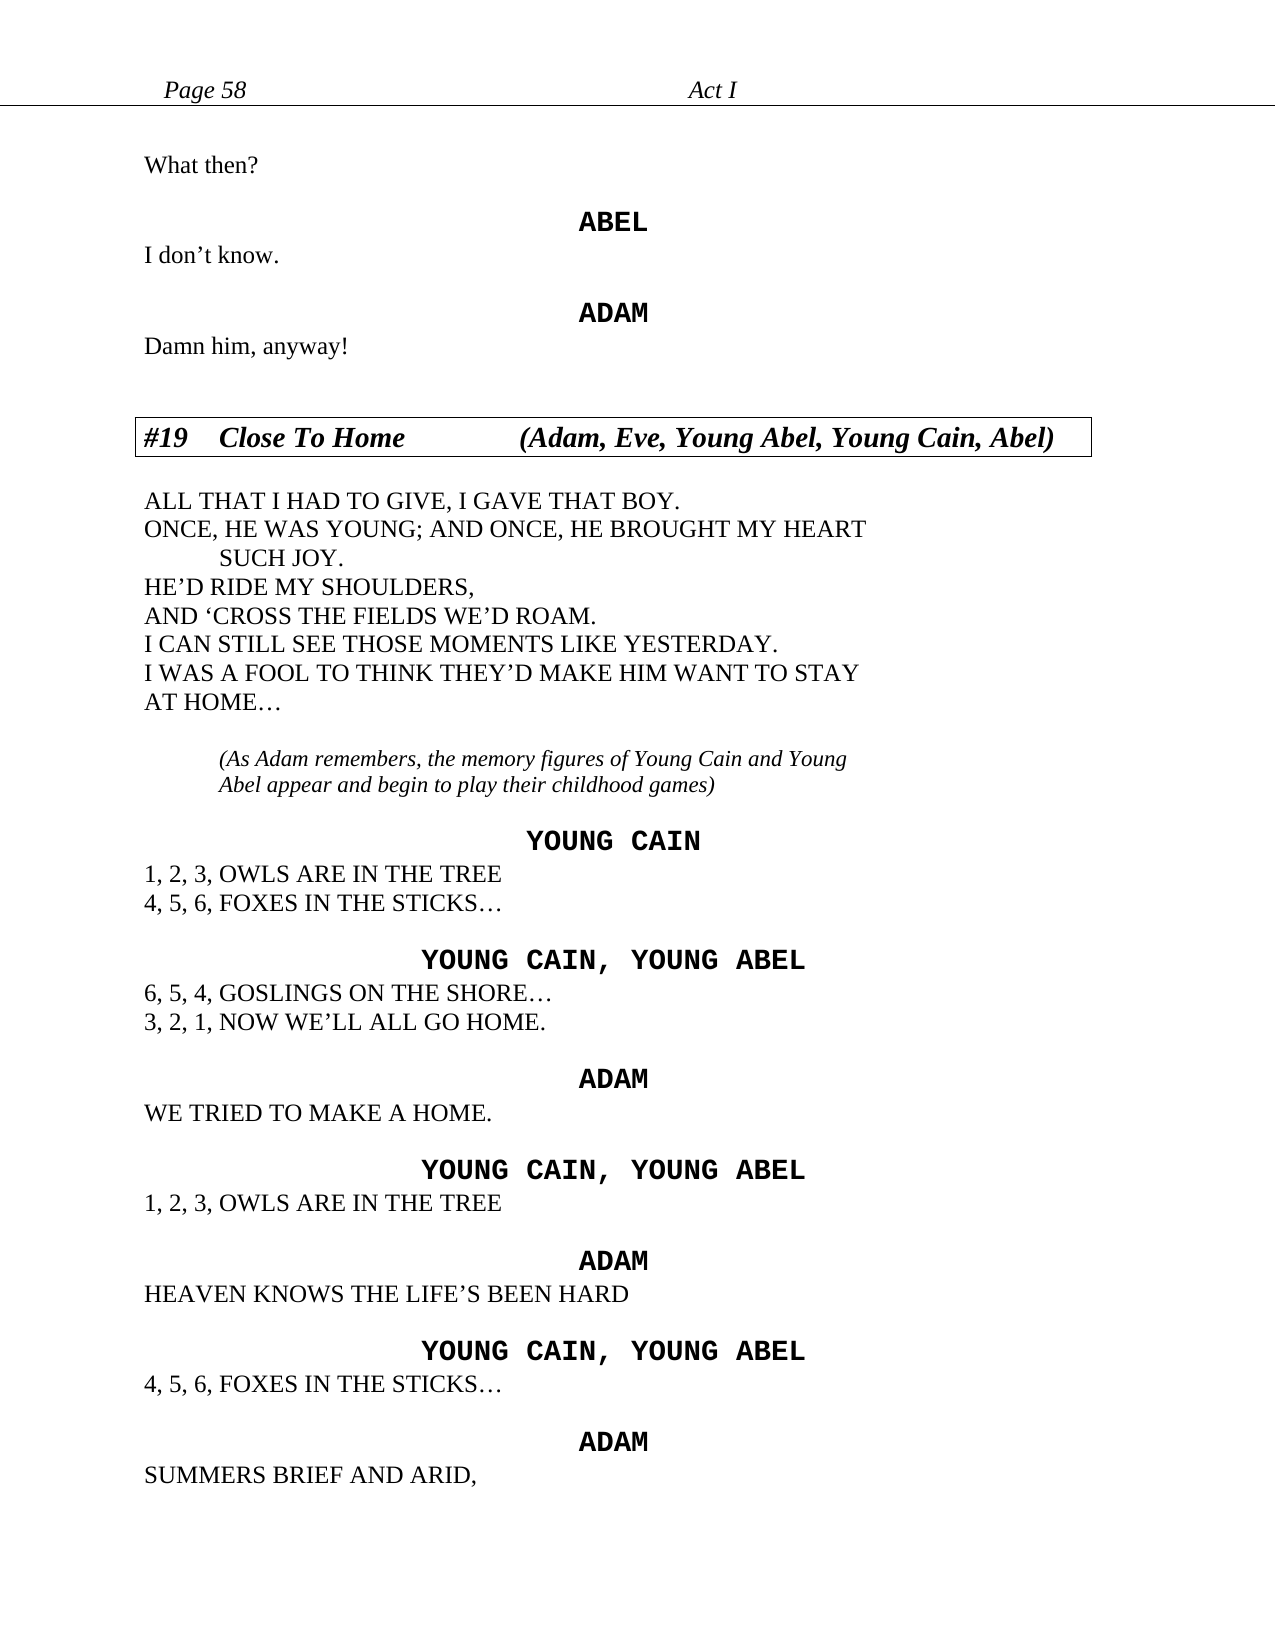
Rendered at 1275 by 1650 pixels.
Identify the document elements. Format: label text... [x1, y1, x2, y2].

text Abel appear and begin to play their childhood games) [144, 771, 1083, 797]
text 4, 5, 6, FOXES IN THE STICKS… [144, 1369, 1083, 1398]
text HEAVEN KNOWS THE LIFE’S BEEN HARD [144, 1279, 1083, 1307]
subtitle ADAM [144, 1064, 1083, 1098]
text HE’D RIDE MY SHOULDERS, [144, 572, 1083, 601]
subtitle ADAM [144, 1246, 1083, 1279]
subtitle ABEL [144, 207, 1083, 241]
text ONCE, HE WAS YOUNG; AND ONCE, HE BROUGHT MY HEART [144, 514, 1083, 543]
text ALL THAT I HAD TO GIVE, I GAVE THAT BOY. [144, 486, 1083, 514]
text WE TRIED TO MAKE A HOME. [144, 1098, 1083, 1126]
text I CAN STILL SEE THOSE MOMENTS LIKE YESTERDAY. [144, 629, 1083, 658]
text SUCH JOY. [144, 543, 1083, 572]
text AND ‘CROSS THE FIELDS WE’D ROAM. [144, 601, 1083, 629]
subtitle YOUNG CAIN, YOUNG ABEL [144, 1155, 1083, 1188]
text 4, 5, 6, FOXES IN THE STICKS… [144, 888, 1083, 917]
text 3, 2, 1, NOW WE’LL ALL GO HOME. [144, 1007, 1083, 1036]
subtitle YOUNG CAIN, YOUNG ABEL [144, 945, 1083, 978]
text #19 Close To Home (Adam, Eve, Young Abel, Young Cain, Abel) [136, 418, 1091, 456]
subtitle YOUNG CAIN, YOUNG ABEL [144, 1336, 1083, 1369]
subtitle ADAM [144, 1427, 1083, 1460]
text Damn him, anyway! [144, 331, 1083, 360]
text SUMMERS BRIEF AND ARID, [144, 1460, 1083, 1488]
text What then? [144, 150, 1083, 179]
subtitle YOUNG CAIN [144, 826, 1083, 859]
text I don’t know. [144, 241, 1083, 269]
text AT HOME… [144, 687, 1083, 716]
text 6, 5, 4, GOSLINGS ON THE SHORE… [144, 978, 1083, 1007]
subtitle ADAM [144, 298, 1083, 331]
text 1, 2, 3, OWLS ARE IN THE TREE [144, 1188, 1083, 1217]
text 1, 2, 3, OWLS ARE IN THE TREE [144, 859, 1083, 888]
text I WAS A FOOL TO THINK THEY’D MAKE HIM WANT TO STAY [144, 658, 1083, 687]
text (As Adam remembers, the memory figures of Young Cain and Young [144, 744, 1083, 771]
